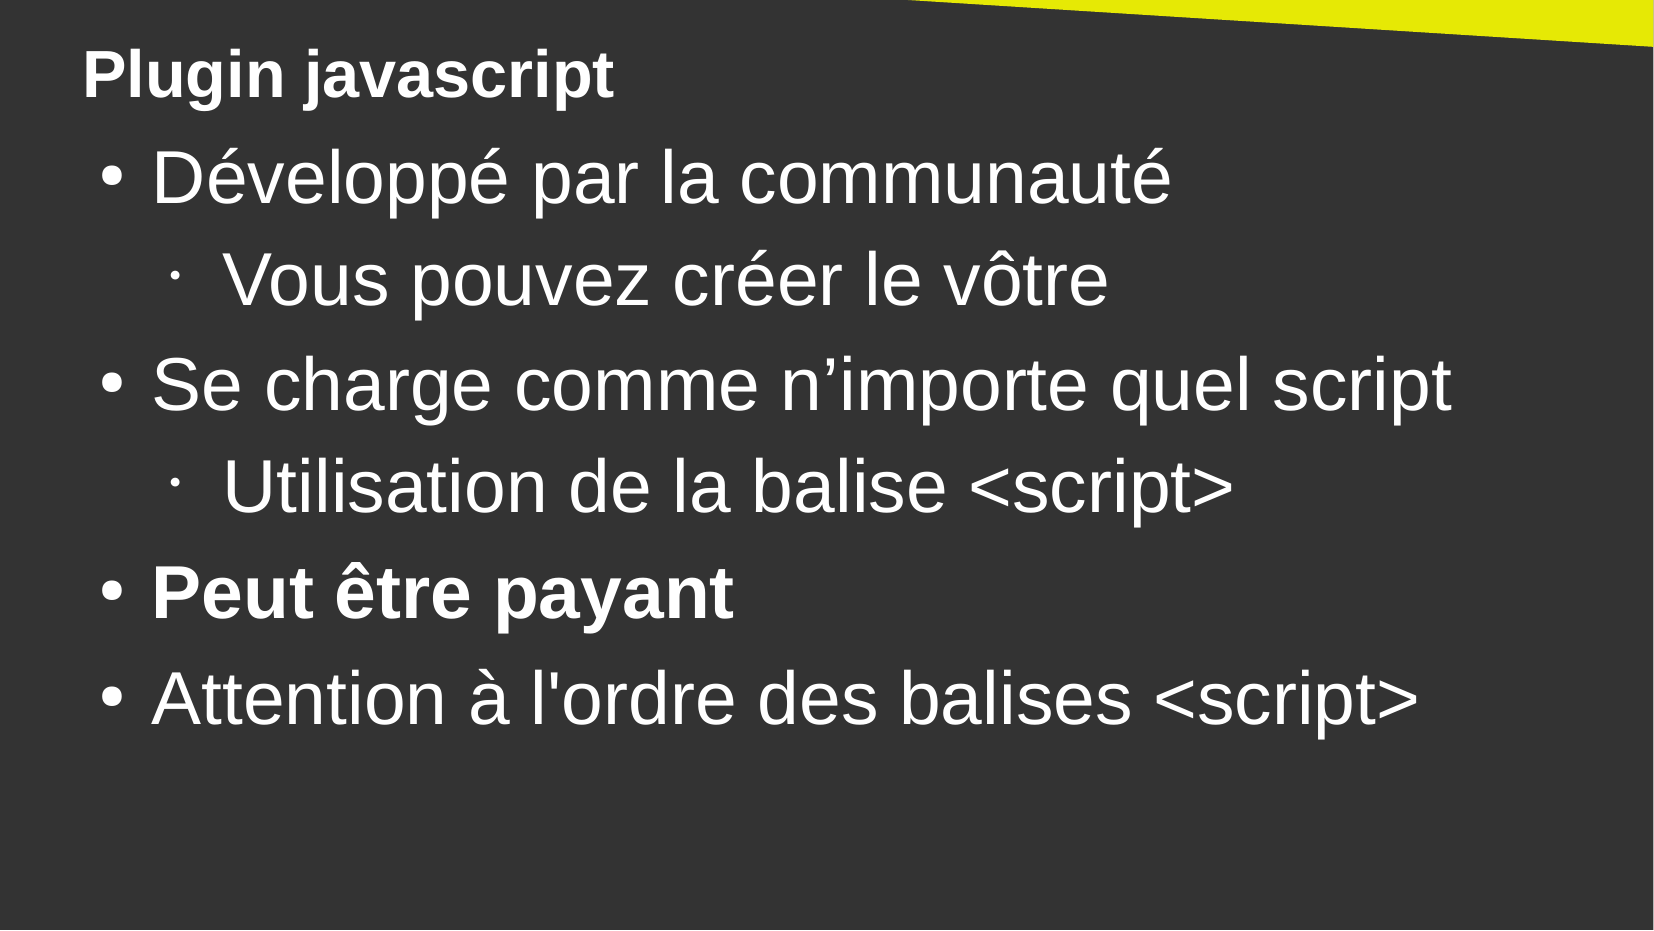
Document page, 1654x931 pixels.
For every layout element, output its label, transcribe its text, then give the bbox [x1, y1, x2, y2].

title Plugin javascript [82, 37, 1571, 114]
list Développé par la communauté Vous pouvez créer le vôtre Se charge comme n’importe quel script Utilisation de la balise <script> Peut être payant Attention à l'ordre des balises <script> [80, 135, 1620, 804]
text_box [907, 0, 1654, 47]
